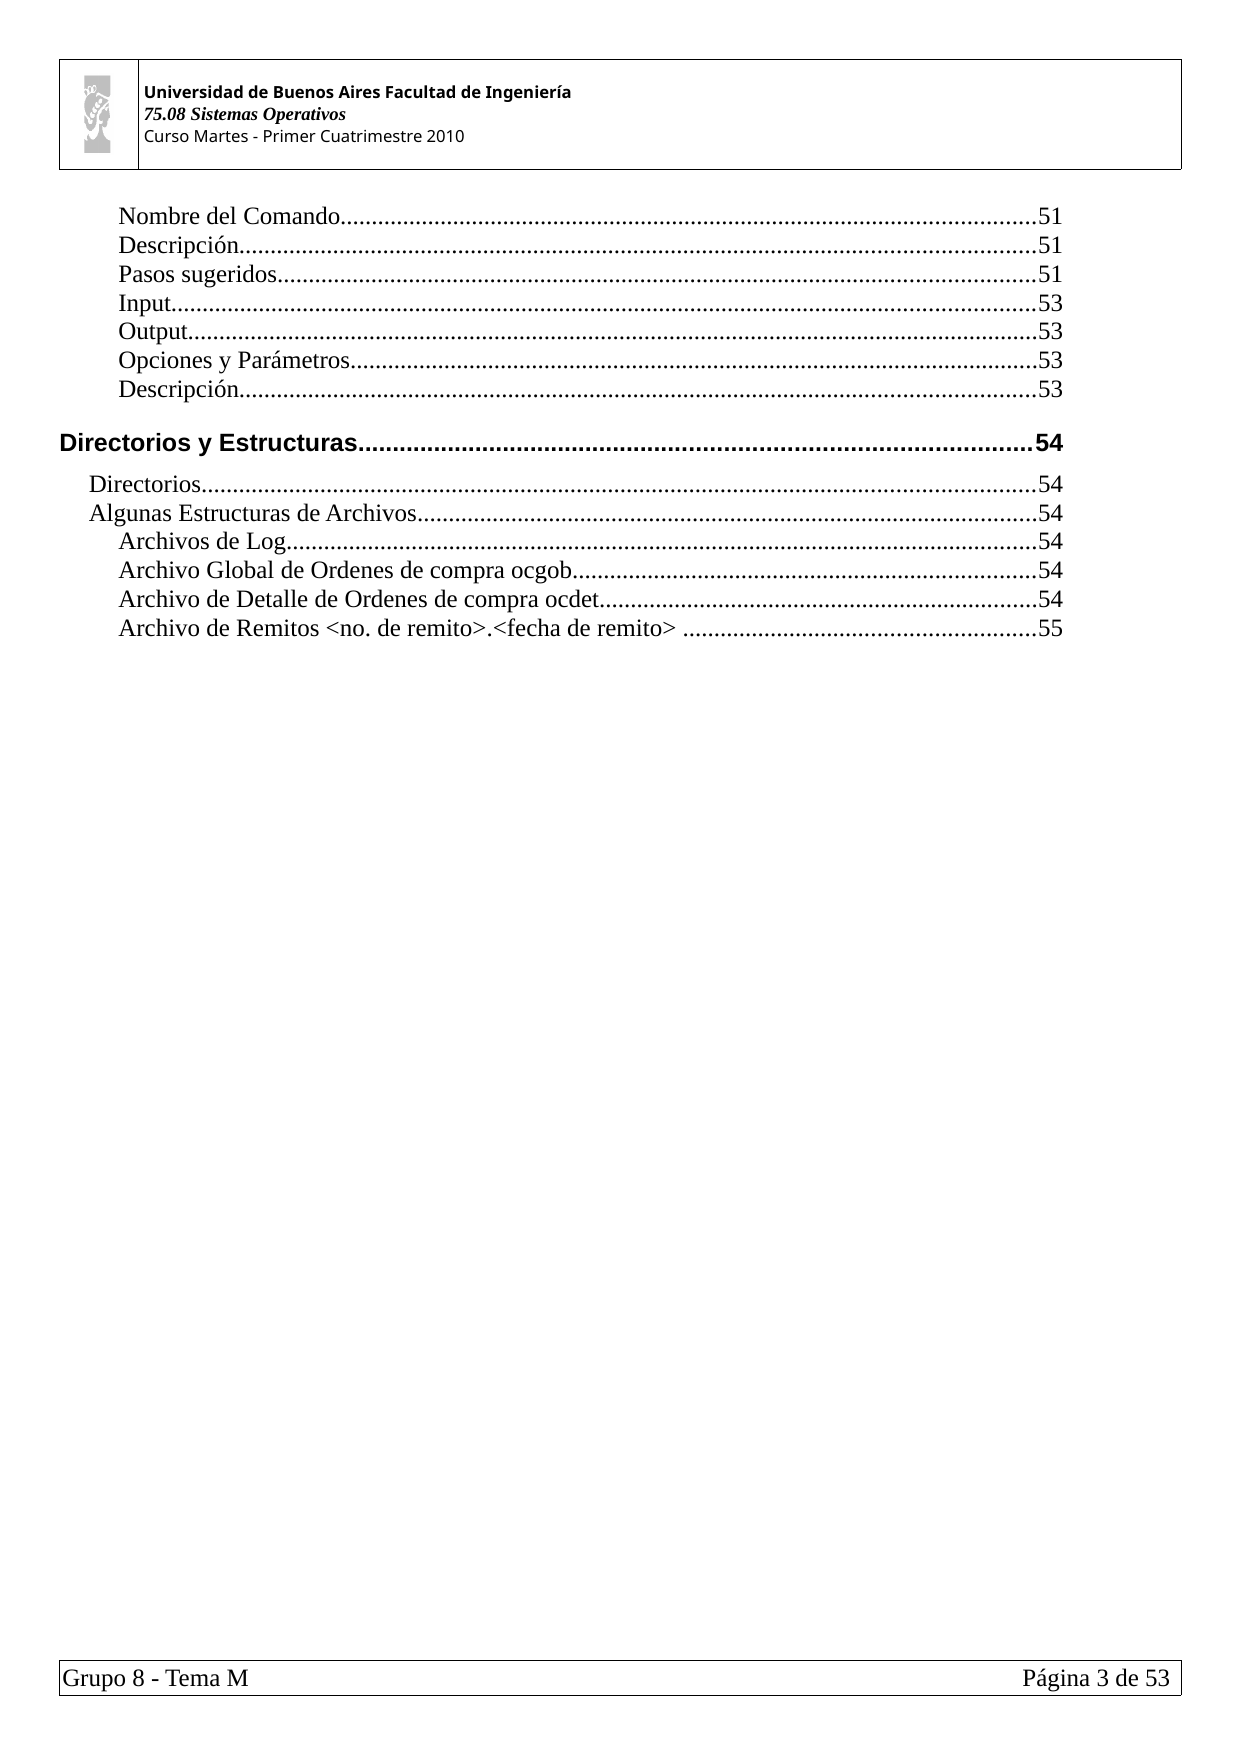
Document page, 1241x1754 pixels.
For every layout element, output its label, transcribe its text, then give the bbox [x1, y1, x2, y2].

text Nombre del Comando 51 [118, 201, 1181, 230]
text Directorios 54 [88, 469, 1181, 498]
text Input 53 [118, 288, 1181, 316]
text Archivo de Detalle de Ordenes de compra ocdet 54 [118, 584, 1181, 613]
text Output 53 [118, 316, 1181, 345]
text Archivos de Log 54 [118, 526, 1181, 555]
text Archivo Global de Ordenes de compra ocgob 54 [118, 555, 1181, 584]
text Descripción 51 [118, 230, 1181, 259]
subtitle Directorios y Estructuras 54 [59, 428, 1181, 456]
text Archivo de Remitos <no. de remito>.<fecha de remito> 55 [118, 613, 1181, 641]
text Pasos sugeridos 51 [118, 259, 1181, 288]
picture [83, 73, 114, 155]
text Algunas Estructuras de Archivos 54 [88, 498, 1181, 526]
text Opciones y Parámetros 53 [118, 345, 1181, 374]
text Descripción 53 [118, 374, 1181, 403]
